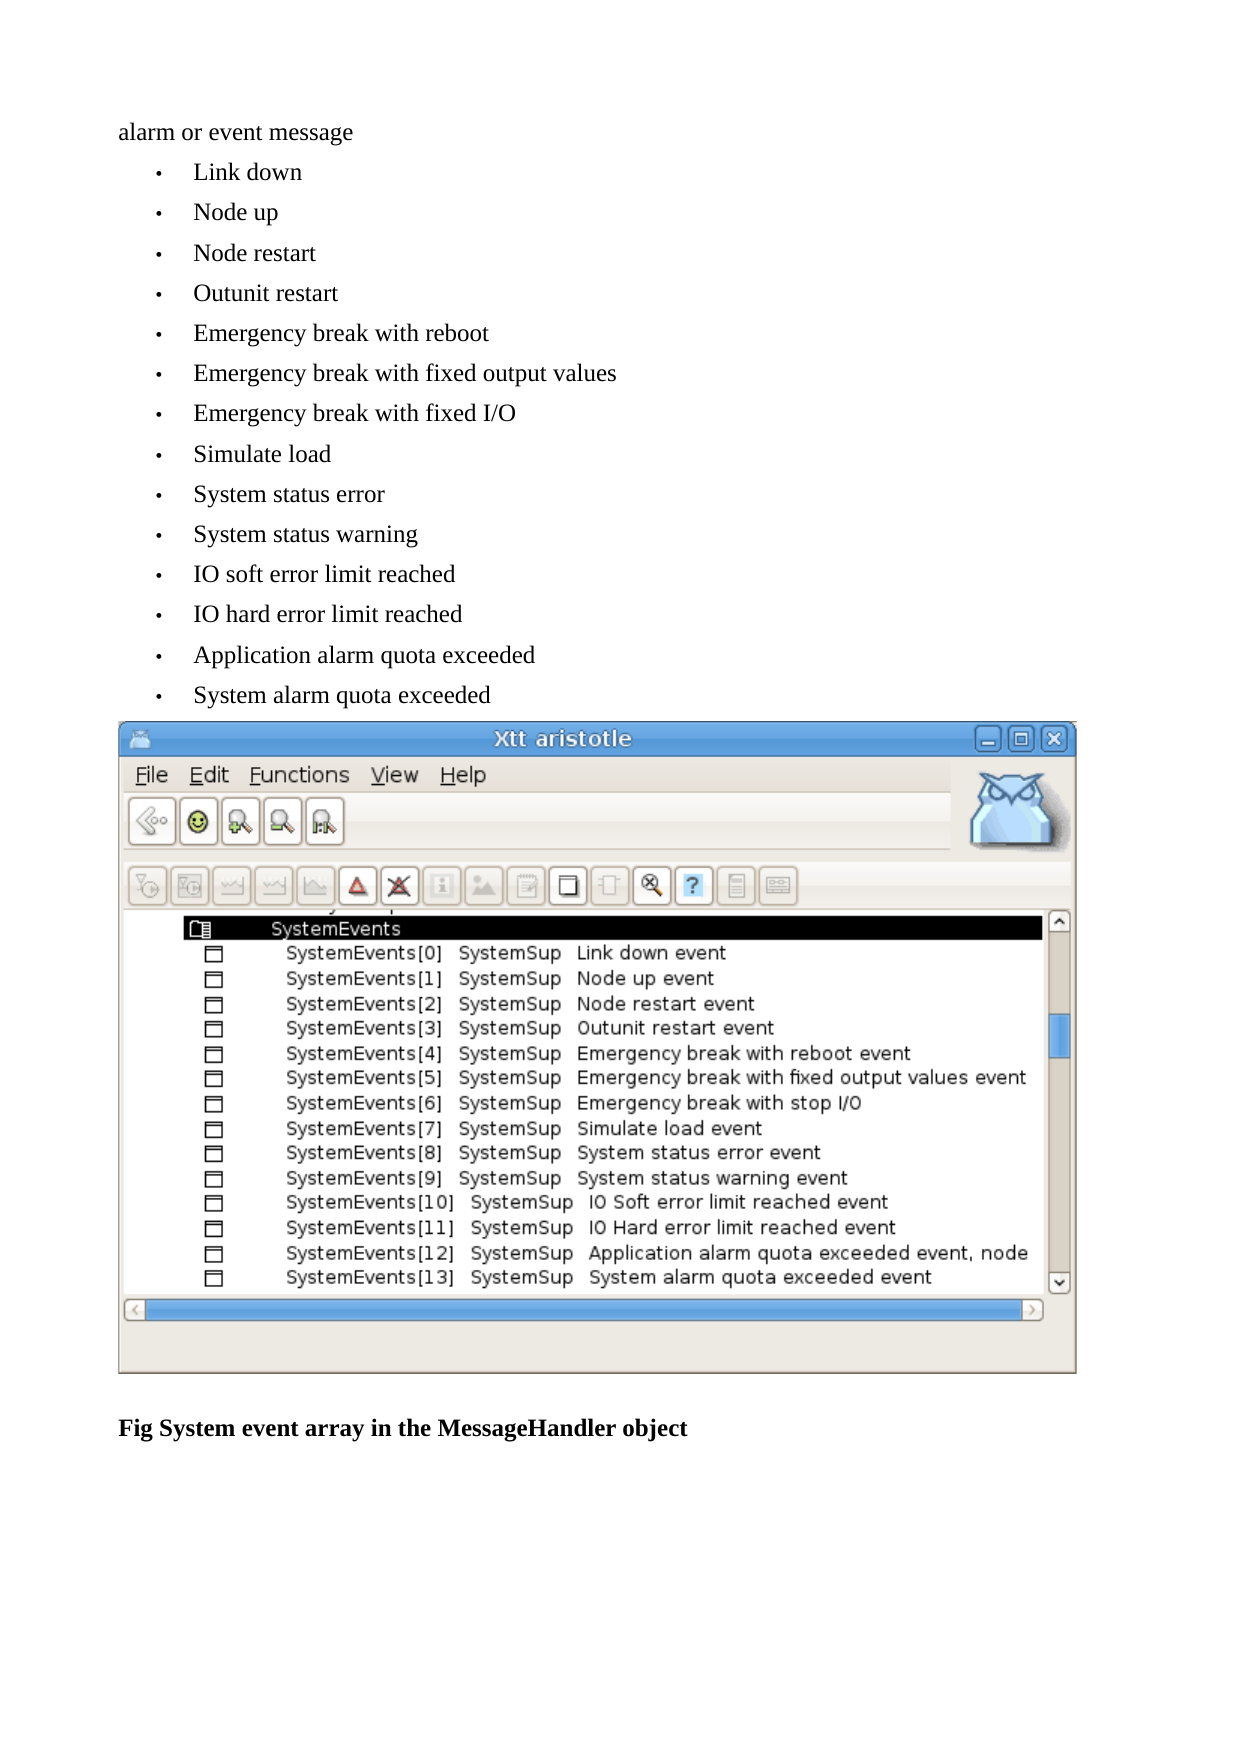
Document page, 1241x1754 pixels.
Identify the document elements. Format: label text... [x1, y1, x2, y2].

list Simulate load [156, 440, 1122, 467]
picture [118, 721, 1077, 1374]
list Emergency break with fixed I/O [156, 399, 1122, 427]
text alarm or event message [118, 118, 1122, 146]
list System status warning [156, 520, 1122, 548]
list Node restart [156, 239, 1122, 266]
list Application alarm quota exceeded [156, 641, 1122, 668]
list Node up [156, 198, 1122, 226]
list Emergency break with reboot [156, 319, 1122, 347]
list Outunit restart [156, 279, 1122, 307]
list IO hard error limit reached [156, 601, 1122, 628]
text Fig System event array in the MessageHandler object [118, 1414, 1122, 1442]
list System alarm quota exceeded [156, 681, 1122, 709]
list System status error [156, 480, 1122, 508]
list Link down [156, 158, 1122, 186]
list Emergency break with fixed output values [156, 359, 1122, 387]
list IO soft error limit reached [156, 560, 1122, 588]
